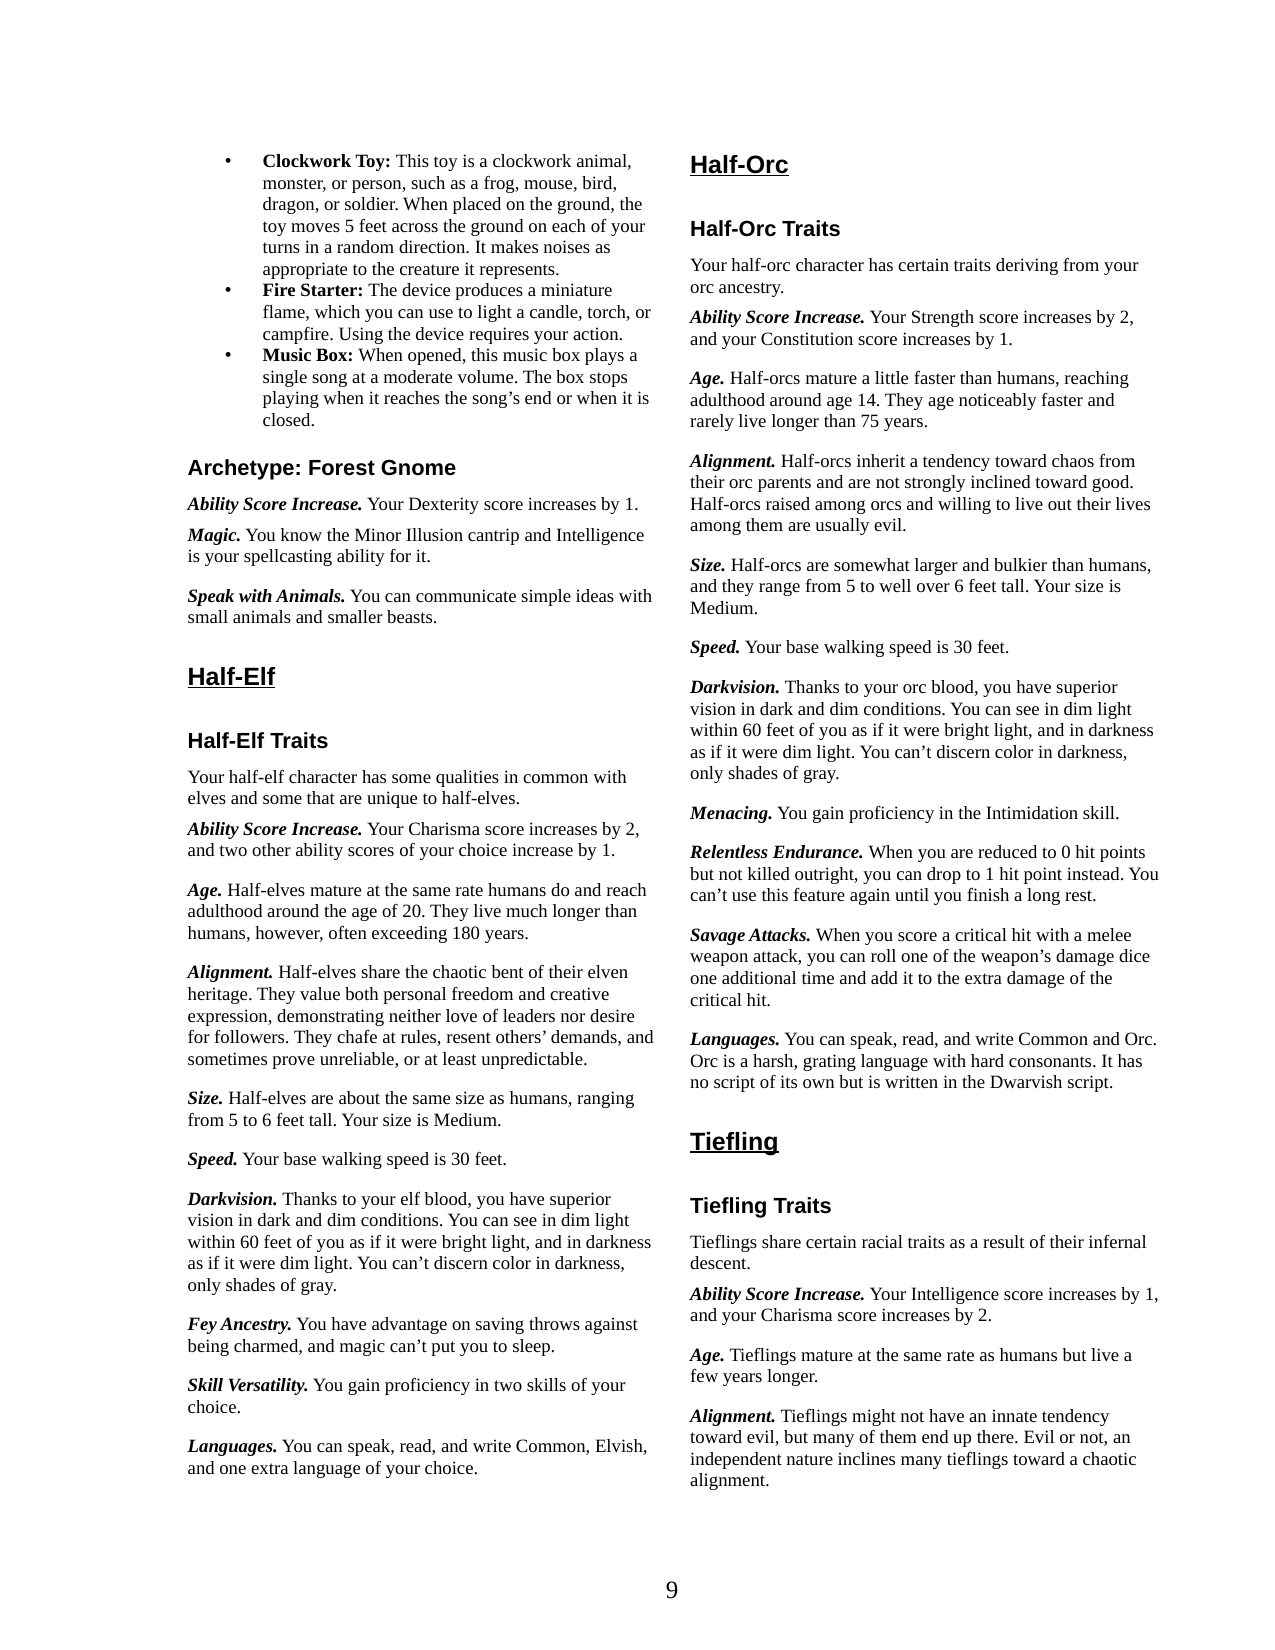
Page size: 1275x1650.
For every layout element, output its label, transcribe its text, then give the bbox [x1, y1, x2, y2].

subtitle Half-Elf Traits [187, 728, 660, 753]
text Your half-elf character has some qualities in common with elves and some that are unique to half-elves. [187, 766, 660, 809]
text Darkvision. Thanks to your orc blood, you have superior vision in dark and dim conditions. You can see in dim light within 60 feet of you as if it were bright light, and in darkness as if it were dim light. You can’t discern color in darkness, only shades of gray. [690, 676, 1162, 784]
subtitle Archetype: Forest Gnome [187, 455, 660, 481]
subtitle Half-Orc Traits [690, 216, 1162, 241]
list Music Box: When opened, this music box plays a single song at a moderate volume. The box stops playing when it reaches the song’s end or when it is closed. [225, 344, 660, 430]
subtitle Half-Elf [187, 662, 660, 690]
text Speed. Your base walking speed is 30 feet. [690, 636, 1162, 658]
subtitle Tiefling Traits [690, 1193, 1162, 1218]
text Languages. You can speak, read, and write Common, Elvish, and one extra language of your choice. [187, 1435, 660, 1478]
text Ability Score Increase. Your Charisma score increases by 2, and two other ability scores of your choice increase by 1. [187, 818, 660, 861]
list Clockwork Toy: This toy is a clockwork animal, monster, or person, such as a frog, mouse, bird, dragon, or soldier. When placed on the ground, the toy moves 5 feet across the ground on each of your turns in a random direction. It makes noises as appropriate to the creature it represents. [225, 150, 660, 279]
text Speed. Your base walking speed is 30 feet. [187, 1148, 660, 1170]
text Alignment. Half-elves share the chaotic bent of their elven heritage. They value both personal freedom and creative expression, demonstrating neither love of leaders nor desire for followers. They chafe at rules, resent others’ demands, and sometimes prove unreliable, or at least unpredictable. [187, 961, 660, 1069]
text Size. Half-orcs are somewhat larger and bulkier than humans, and they range from 5 to well over 6 feet tall. Your size is Medium. [690, 554, 1162, 618]
text Size. Half-elves are about the same size as humans, ranging from 5 to 6 feet tall. Your size is Medium. [187, 1087, 660, 1130]
text Magic. You know the Minor Illusion cantrip and Intelligence is your spellcasting ability for it. [187, 523, 660, 567]
subtitle Tiefling [690, 1127, 1162, 1155]
subtitle Half-Orc [690, 150, 1162, 179]
text Your half-orc character has certain traits deriving from your orc ancestry. [690, 254, 1162, 297]
text Alignment. Half-orcs inherit a tendency toward chaos from their orc parents and are not strongly inclined toward good. Half-orcs raised among orcs and willing to live out their lives among them are usually evil. [690, 450, 1162, 536]
text Alignment. Tieflings might not have an innate tendency toward evil, but many of them end up there. Evil or not, an independent nature inclines many tieflings toward a chaotic alignment. [690, 1405, 1162, 1491]
text Relentless Endurance. When you are reduced to 0 hit points but not killed outright, you can drop to 1 hit point instead. You can’t use this feature again until you finish a long rest. [690, 841, 1162, 906]
text Skill Versatility. You gain proficiency in two skills of your choice. [187, 1374, 660, 1417]
text Fey Ancestry. You have advantage on saving throws against being charmed, and magic can’t put you to sleep. [187, 1313, 660, 1356]
text Ability Score Increase. Your Intelligence score increases by 1, and your Charisma score increases by 2. [690, 1283, 1162, 1326]
text Menacing. You gain proficiency in the Intimidation skill. [690, 802, 1162, 823]
text Age. Half-elves mature at the same rate humans do and reach adulthood around the age of 20. They live much longer than humans, however, often exceeding 180 years. [187, 879, 660, 943]
text Age. Tieflings mature at the same rate as humans but live a few years longer. [690, 1344, 1162, 1387]
text Age. Half-orcs mature a little faster than humans, reaching adulthood around age 14. They age noticeably faster and rarely live longer than 75 years. [690, 367, 1162, 432]
text Tieflings share certain racial traits as a result of their infernal descent. [690, 1231, 1162, 1274]
list Fire Starter: The device produces a miniature flame, which you can use to light a candle, torch, or campfire. Using the device requires your action. [225, 279, 660, 344]
text Languages. You can speak, read, and write Common and Orc. Orc is a harsh, grating language with hard consonants. It has no script of its own but is written in the Dwarvish script. [690, 1028, 1162, 1093]
text Ability Score Increase. Your Dexterity score increases by 1. [187, 493, 660, 514]
text Speak with Animals. You can communicate simple ideas with small animals and smaller beasts. [187, 584, 660, 628]
text Ability Score Increase. Your Strength score increases by 2, and your Constitution score increases by 1. [690, 306, 1162, 349]
text Savage Attacks. When you score a critical hit with a melee weapon attack, you can roll one of the weapon’s damage dice one additional time and add it to the extra damage of the critical hit. [690, 924, 1162, 1010]
text Darkvision. Thanks to your elf blood, you have superior vision in dark and dim conditions. You can see in dim light within 60 feet of you as if it were bright light, and in darkness as if it were dim light. You can’t discern color in darkness, only shades of gray. [187, 1188, 660, 1295]
